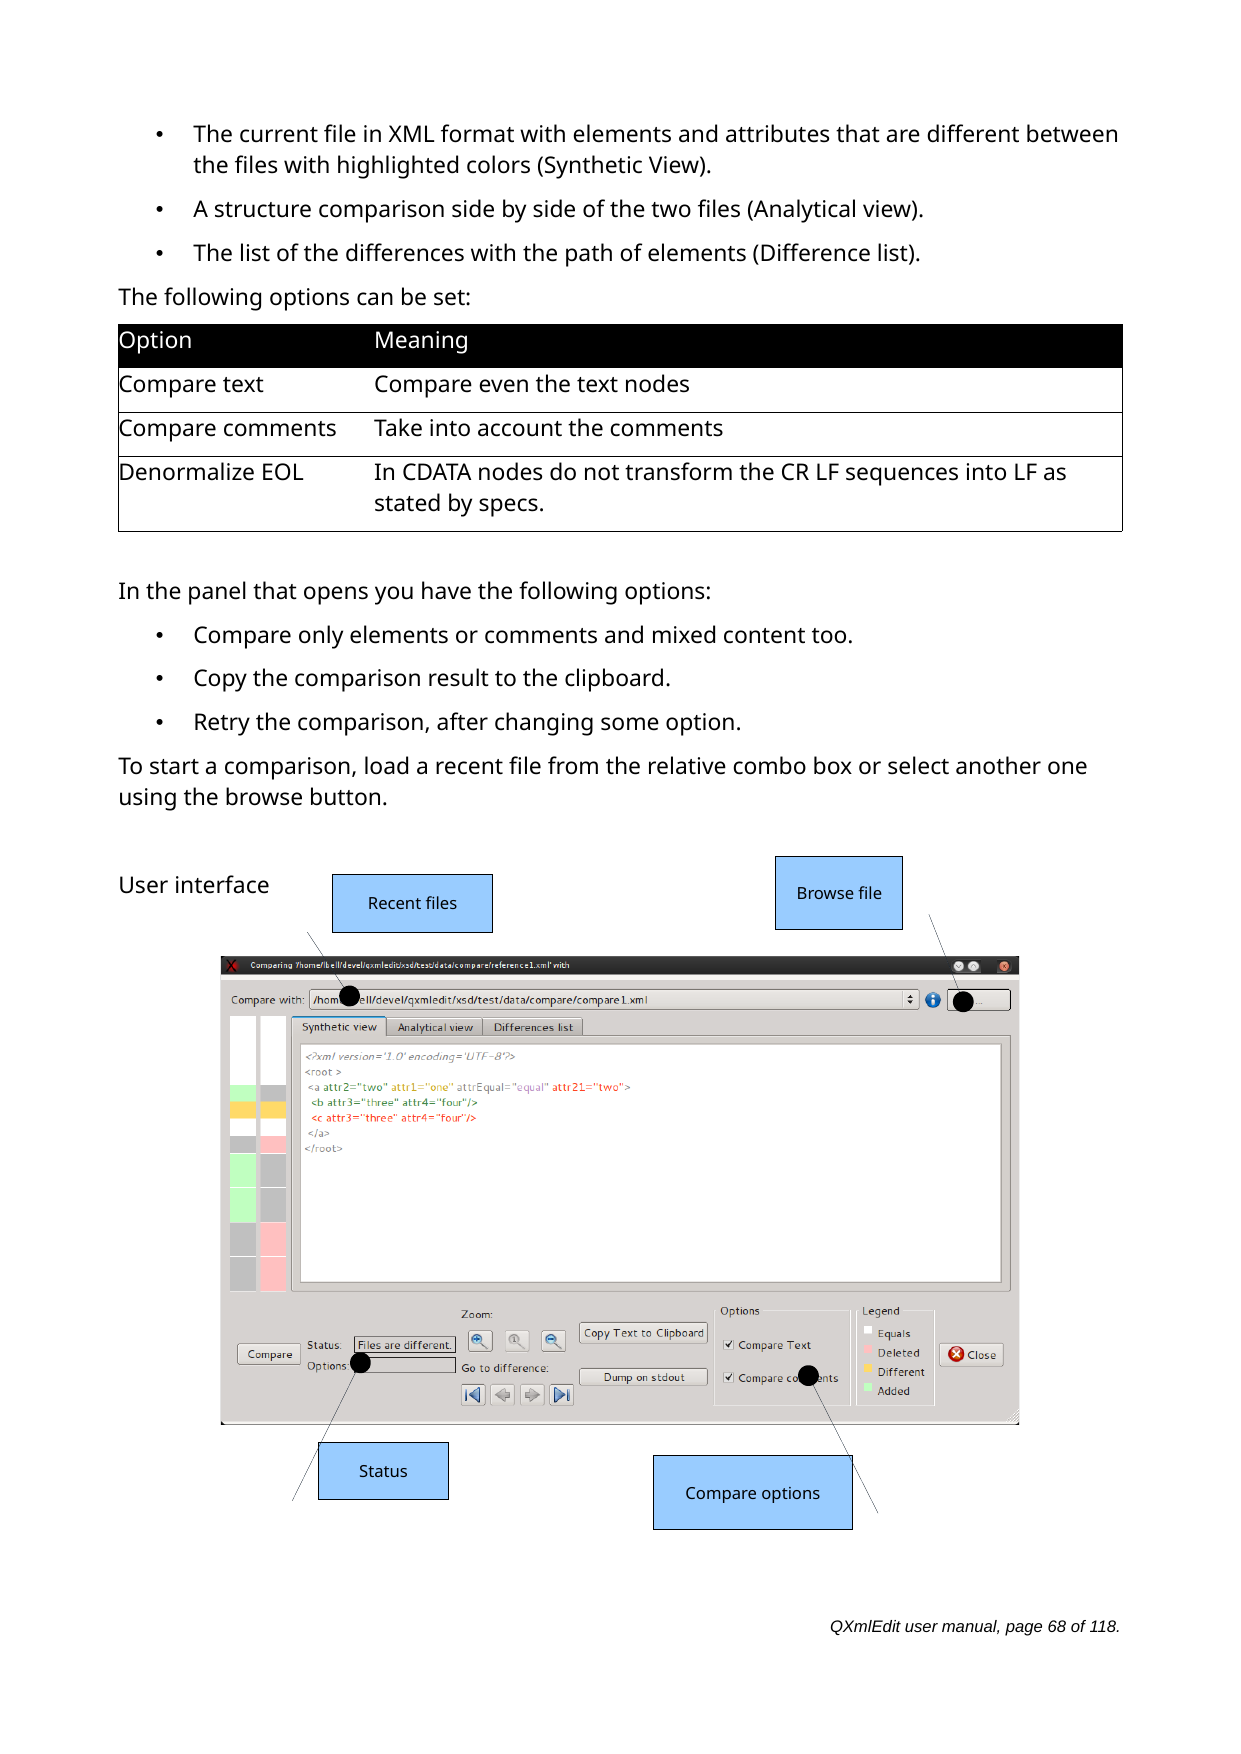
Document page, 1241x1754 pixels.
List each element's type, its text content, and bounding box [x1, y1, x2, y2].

text User interface [118, 868, 775, 900]
text To start a comparison, load a recent file from the relative combo box or select another one using the browse button. [118, 750, 1122, 812]
table_cell Denormalize EOL [119, 457, 374, 531]
table_cell Compare even the text nodes [374, 368, 1122, 412]
table_cell Compare comments [119, 413, 374, 456]
list Copy the comparison result to the clipboard. [156, 662, 1122, 693]
list The current file in XML format with elements and attributes that are different between the files with highlighted colors (Synthetic View). [156, 118, 1122, 181]
picture [220, 956, 1020, 1425]
table_header Meaning [374, 325, 1122, 368]
table_cell In CDATA nodes do not transform the CR LF sequences into LF as stated by specs. [374, 457, 1122, 531]
list Retry the comparison, after changing some option. [156, 706, 1122, 737]
list The list of the differences with the path of elements (Difference list). [156, 237, 1122, 268]
table_header Option [119, 325, 374, 368]
text The following options can be set: [118, 281, 1122, 312]
table_cell Compare text [119, 368, 374, 412]
list A structure comparison side by side of the two files (Analytical view). [156, 193, 1122, 224]
text [903, 868, 1122, 900]
list Compare only elements or comments and mixed content too. [156, 618, 1122, 650]
table_cell Take into account the comments [374, 413, 1122, 456]
text In the panel that opens you have the following options: [118, 575, 1122, 606]
